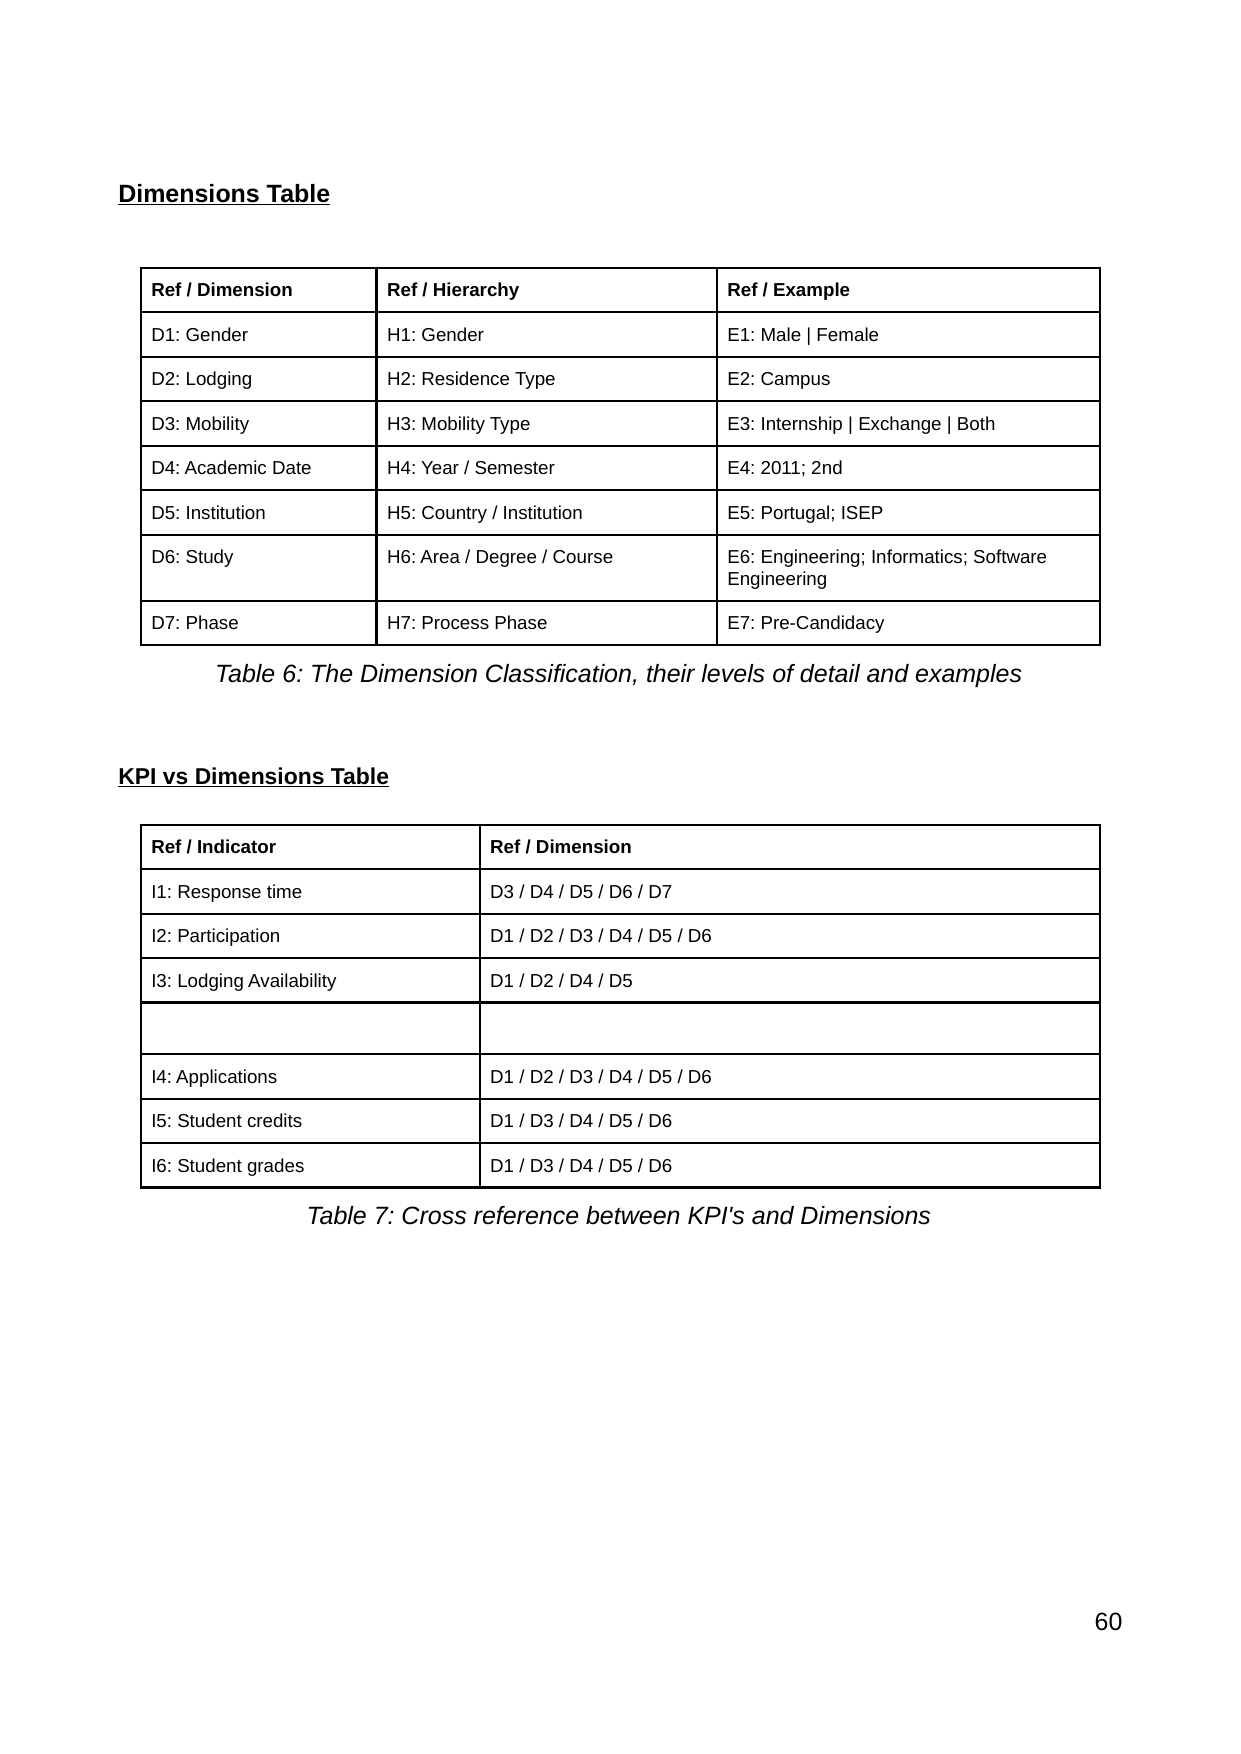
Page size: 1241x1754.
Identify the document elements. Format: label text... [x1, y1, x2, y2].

table_cell H4: Year / Semester [378, 447, 716, 489]
table_cell D3 / D4 / D5 / D6 / D7 [481, 870, 1099, 912]
table_cell [142, 1004, 479, 1053]
text Table 7: Cross reference between KPI's and Dimensions [118, 1201, 1122, 1230]
table_cell H5: Country / Institution [378, 491, 716, 533]
table_cell D1 / D3 / D4 / D5 / D6 [481, 1100, 1099, 1142]
table_cell D3: Mobility [142, 402, 375, 444]
table_cell I2: Participation [142, 915, 479, 957]
table_header Ref / Dimension [481, 826, 1099, 868]
table_cell D4: Academic Date [142, 447, 375, 489]
table_header Ref / Example [718, 269, 1099, 311]
table_cell I1: Response time [142, 870, 479, 912]
text Table 6: The Dimension Classification, their levels of detail and examples [118, 658, 1122, 687]
table_cell D2: Lodging [142, 358, 375, 400]
table_cell H2: Residence Type [378, 358, 716, 400]
table_cell [481, 1004, 1099, 1053]
table_cell E1: Male | Female [718, 313, 1099, 356]
table_cell D1 / D2 / D3 / D4 / D5 / D6 [481, 1055, 1099, 1097]
table_cell H7: Process Phase [378, 602, 716, 644]
table_cell D1 / D2 / D3 / D4 / D5 / D6 [481, 915, 1099, 957]
table_cell I5: Student credits [142, 1100, 479, 1142]
table_header Ref / Indicator [142, 826, 479, 868]
table_cell I4: Applications [142, 1055, 479, 1097]
text KPI vs Dimensions Table [118, 763, 1122, 789]
table_cell D1 / D2 / D4 / D5 [481, 959, 1099, 1001]
table_cell E7: Pre-Candidacy [718, 602, 1099, 644]
table_header Ref / Hierarchy [378, 269, 716, 311]
table_cell D6: Study [142, 536, 375, 599]
table_cell D5: Institution [142, 491, 375, 533]
table_cell E2: Campus [718, 358, 1099, 400]
table_cell I3: Lodging Availability [142, 959, 479, 1001]
table_cell E5: Portugal; ISEP [718, 491, 1099, 533]
table_cell I6: Student grades [142, 1144, 479, 1186]
table_cell D1 / D3 / D4 / D5 / D6 [481, 1144, 1099, 1186]
table_cell H6: Area / Degree / Course [378, 536, 716, 599]
table_cell E4: 2011; 2nd [718, 447, 1099, 489]
table_header Ref / Dimension [142, 269, 375, 311]
table_cell D7: Phase [142, 602, 375, 644]
table_cell H3: Mobility Type [378, 402, 716, 444]
table_cell D1: Gender [142, 313, 375, 356]
table_cell E3: Internship | Exchange | Both [718, 402, 1099, 444]
table_cell H1: Gender [378, 313, 716, 356]
text Dimensions Table [118, 178, 1122, 207]
table_cell E6: Engineering; Informatics; Software Engineering [718, 536, 1099, 599]
